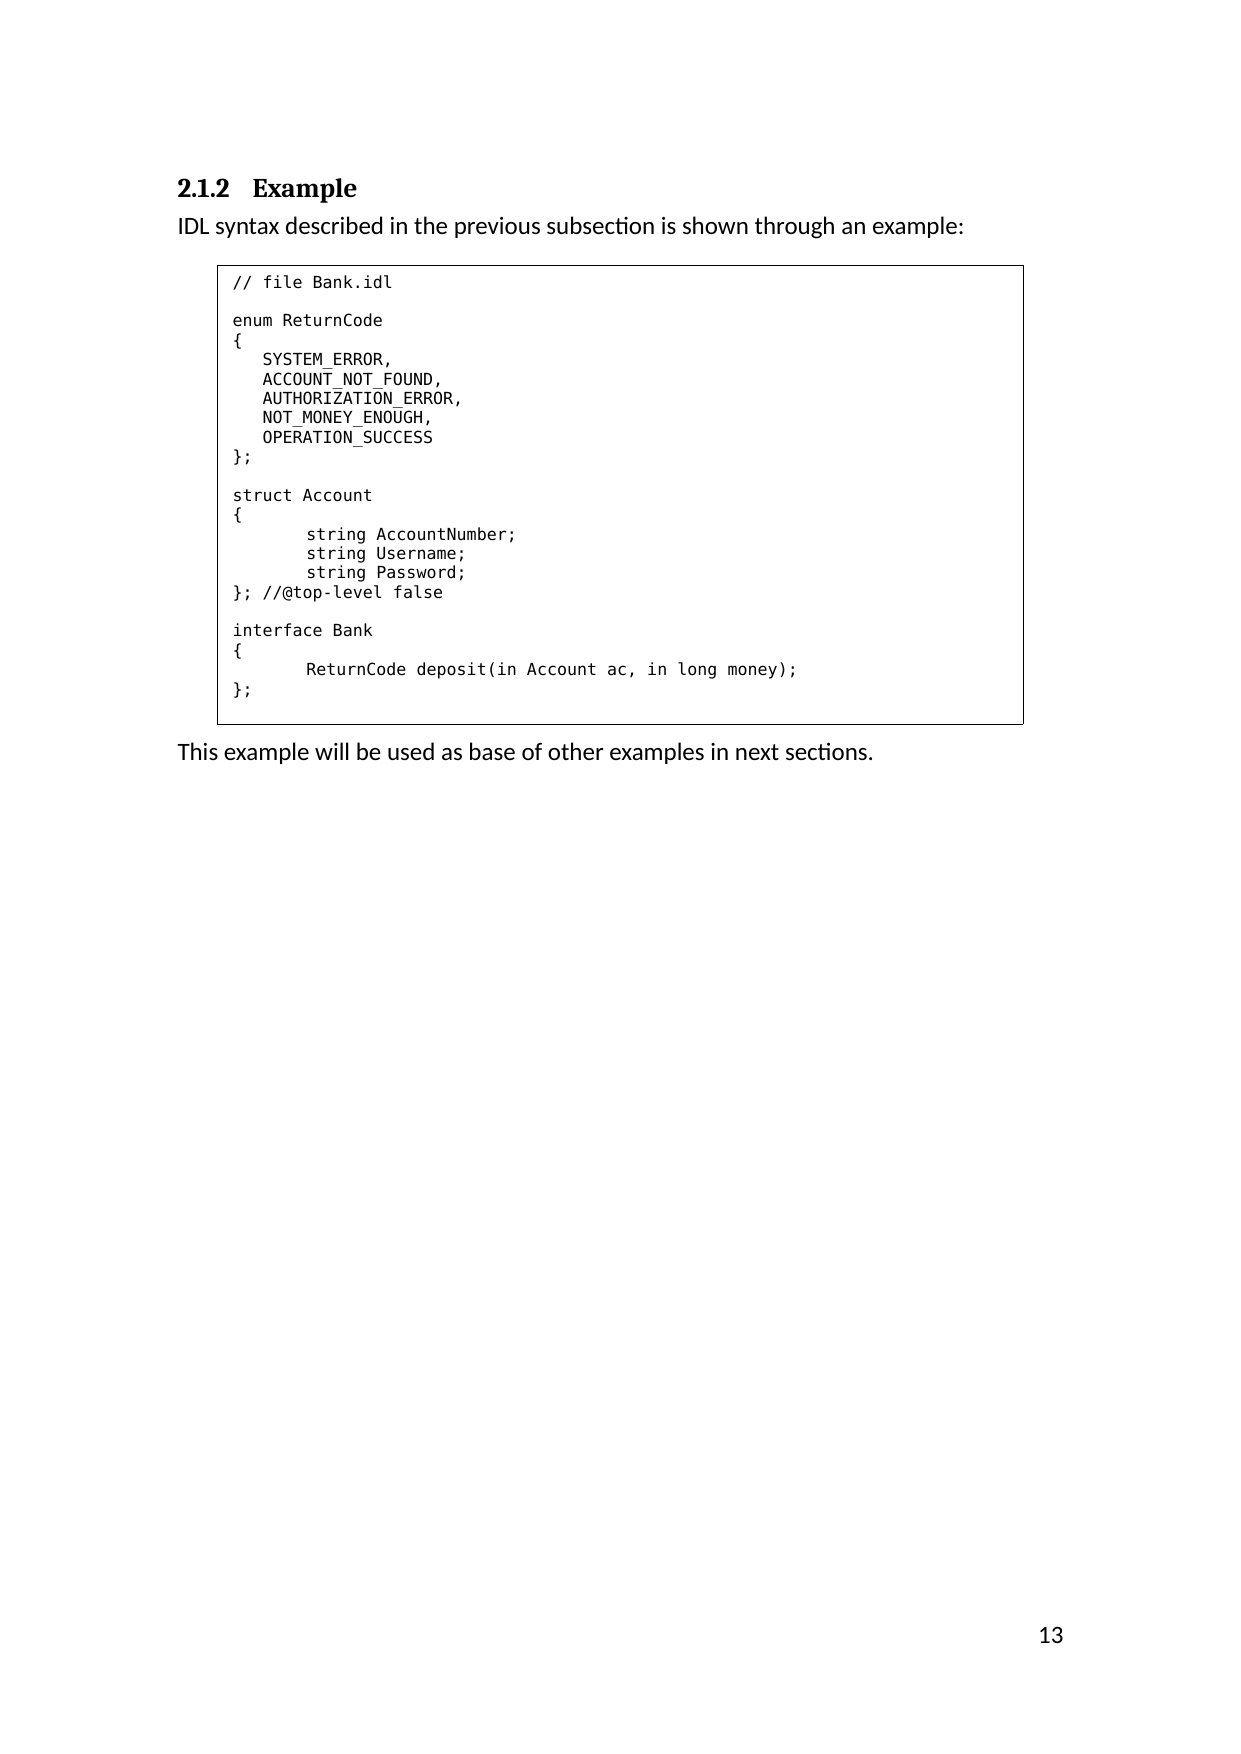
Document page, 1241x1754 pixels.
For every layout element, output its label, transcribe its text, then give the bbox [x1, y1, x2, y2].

text SYSTEM_ERROR, [232, 350, 1008, 369]
text }; //@top-level false [232, 582, 1008, 602]
text IDL syntax described in the previous subsection is shown through an example: [177, 210, 1063, 241]
text string Username; [232, 544, 1008, 563]
text { [232, 641, 1008, 660]
text struct Account [232, 486, 1008, 505]
text OPERATION_SUCCESS [232, 427, 1008, 447]
text { [232, 331, 1008, 350]
text This example will be used as base of other examples in next sections. [177, 736, 1063, 766]
text string Password; [232, 563, 1008, 582]
text // file Bank.idl [232, 272, 1008, 292]
text }; [232, 447, 1008, 466]
text { [232, 505, 1008, 524]
text NOT_MONEY_ENOUGH, [232, 408, 1008, 427]
text AUTHORIZATION_ERROR, [232, 389, 1008, 408]
text enum ReturnCode [232, 311, 1008, 331]
text }; [232, 679, 1008, 699]
text interface Bank [232, 621, 1008, 641]
text string AccountNumber; [232, 524, 1008, 544]
text ACCOUNT_NOT_FOUND, [232, 369, 1008, 389]
text ReturnCode deposit(in Account ac, in long money); [232, 660, 1008, 679]
subtitle Example [177, 173, 1063, 204]
